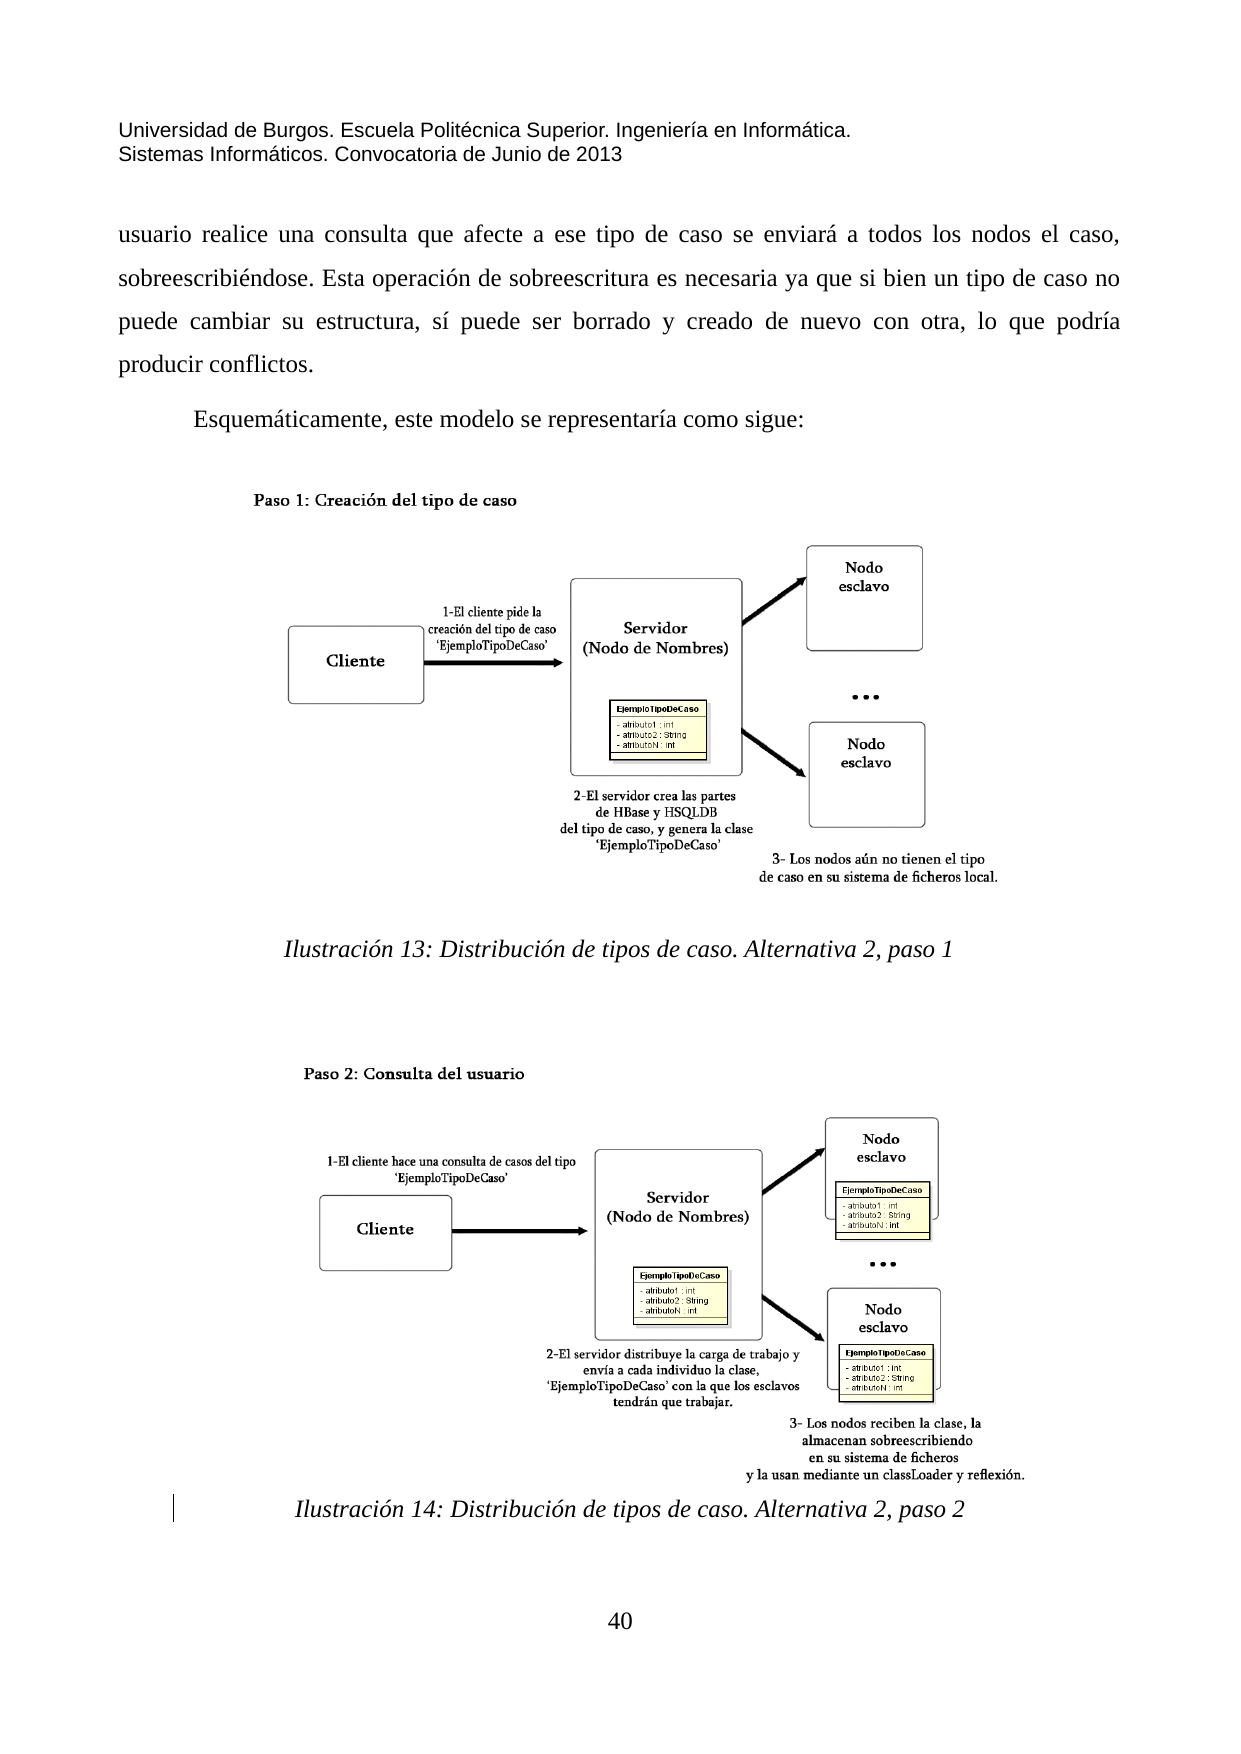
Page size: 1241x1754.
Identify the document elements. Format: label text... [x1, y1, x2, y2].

text Ilustración 14: Distribución de tipos de caso. Alternativa 2, paso 2 [187, 1494, 1074, 1522]
picture [216, 460, 1036, 935]
text Esquemáticamente, este modelo se representaría como sigue: [118, 404, 1122, 433]
text usuario realice una consulta que afecte a ese tipo de caso se enviará a todos los nodos el caso, sobreescribiéndose. Esta operación de sobreescritura es necesaria ya que si bien un tipo de caso no puede cambiar su estructura, sí puede ser borrado y creado de nuevo con otra, lo que podría producir conflictos. [118, 219, 1122, 378]
picture [250, 1035, 1049, 1494]
text Ilustración 13: Distribución de tipos de caso. Alternativa 2, paso 1 [165, 935, 1075, 963]
